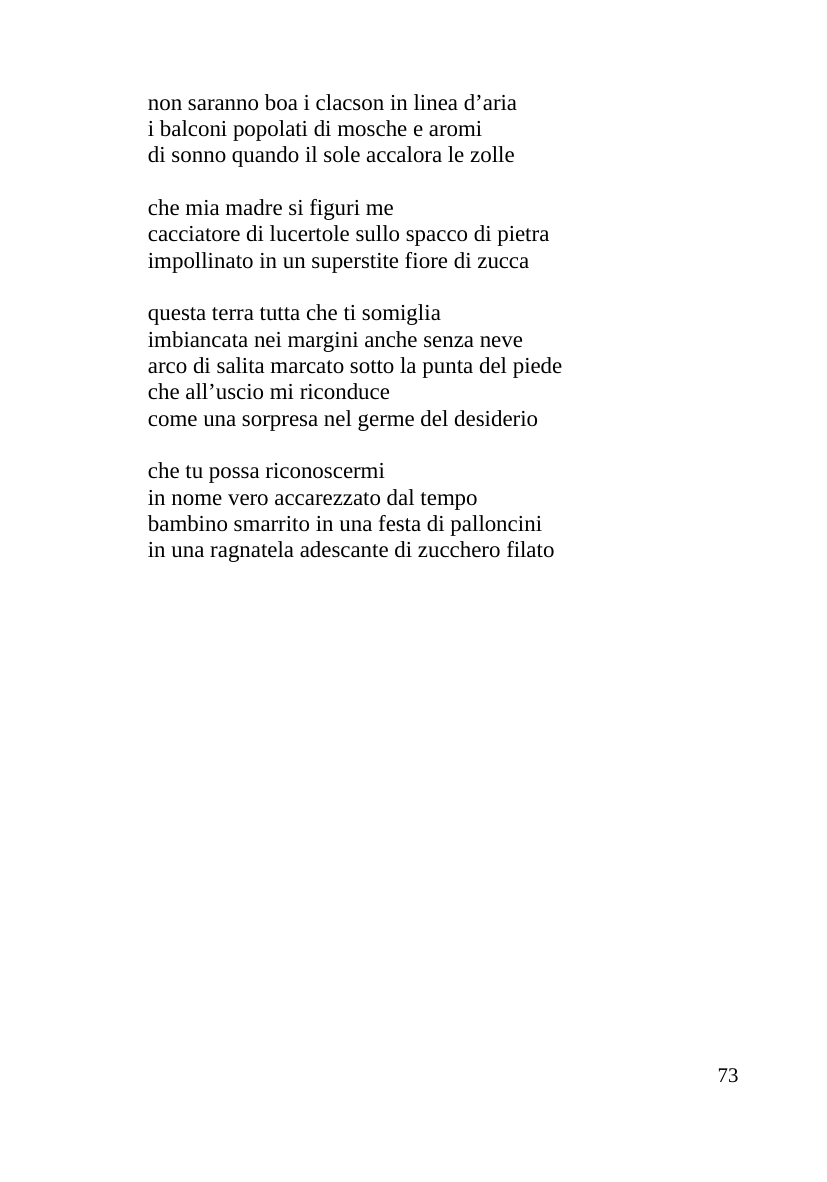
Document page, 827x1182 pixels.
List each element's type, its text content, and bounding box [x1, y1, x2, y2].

text che tu possa riconoscermi [148, 457, 738, 484]
text in nome vero accarezzato dal tempo [148, 484, 738, 510]
text arco di salita marcato sotto la punta del piede [148, 352, 738, 378]
text cacciatore di lucertole sullo spacco di pietra [148, 220, 738, 247]
text imbiancata nei margini anche senza neve [148, 326, 738, 352]
text bambino smarrito in una festa di palloncini [148, 510, 738, 537]
text di sonno quando il sole accalora le zolle [148, 141, 738, 168]
text in una ragnatela adescante di zucchero filato [148, 537, 738, 563]
text che all’uscio mi riconduce [148, 378, 738, 405]
text questa terra tutta che ti somiglia [148, 299, 738, 326]
text impollinato in un superstite fiore di zucca [148, 247, 738, 273]
text i balconi popolati di mosche e aromi [148, 115, 738, 141]
text come una sorpresa nel germe del desiderio [148, 405, 738, 431]
text che mia madre si figuri me [148, 194, 738, 220]
text non saranno boa i clacson in linea d’aria [148, 88, 738, 115]
